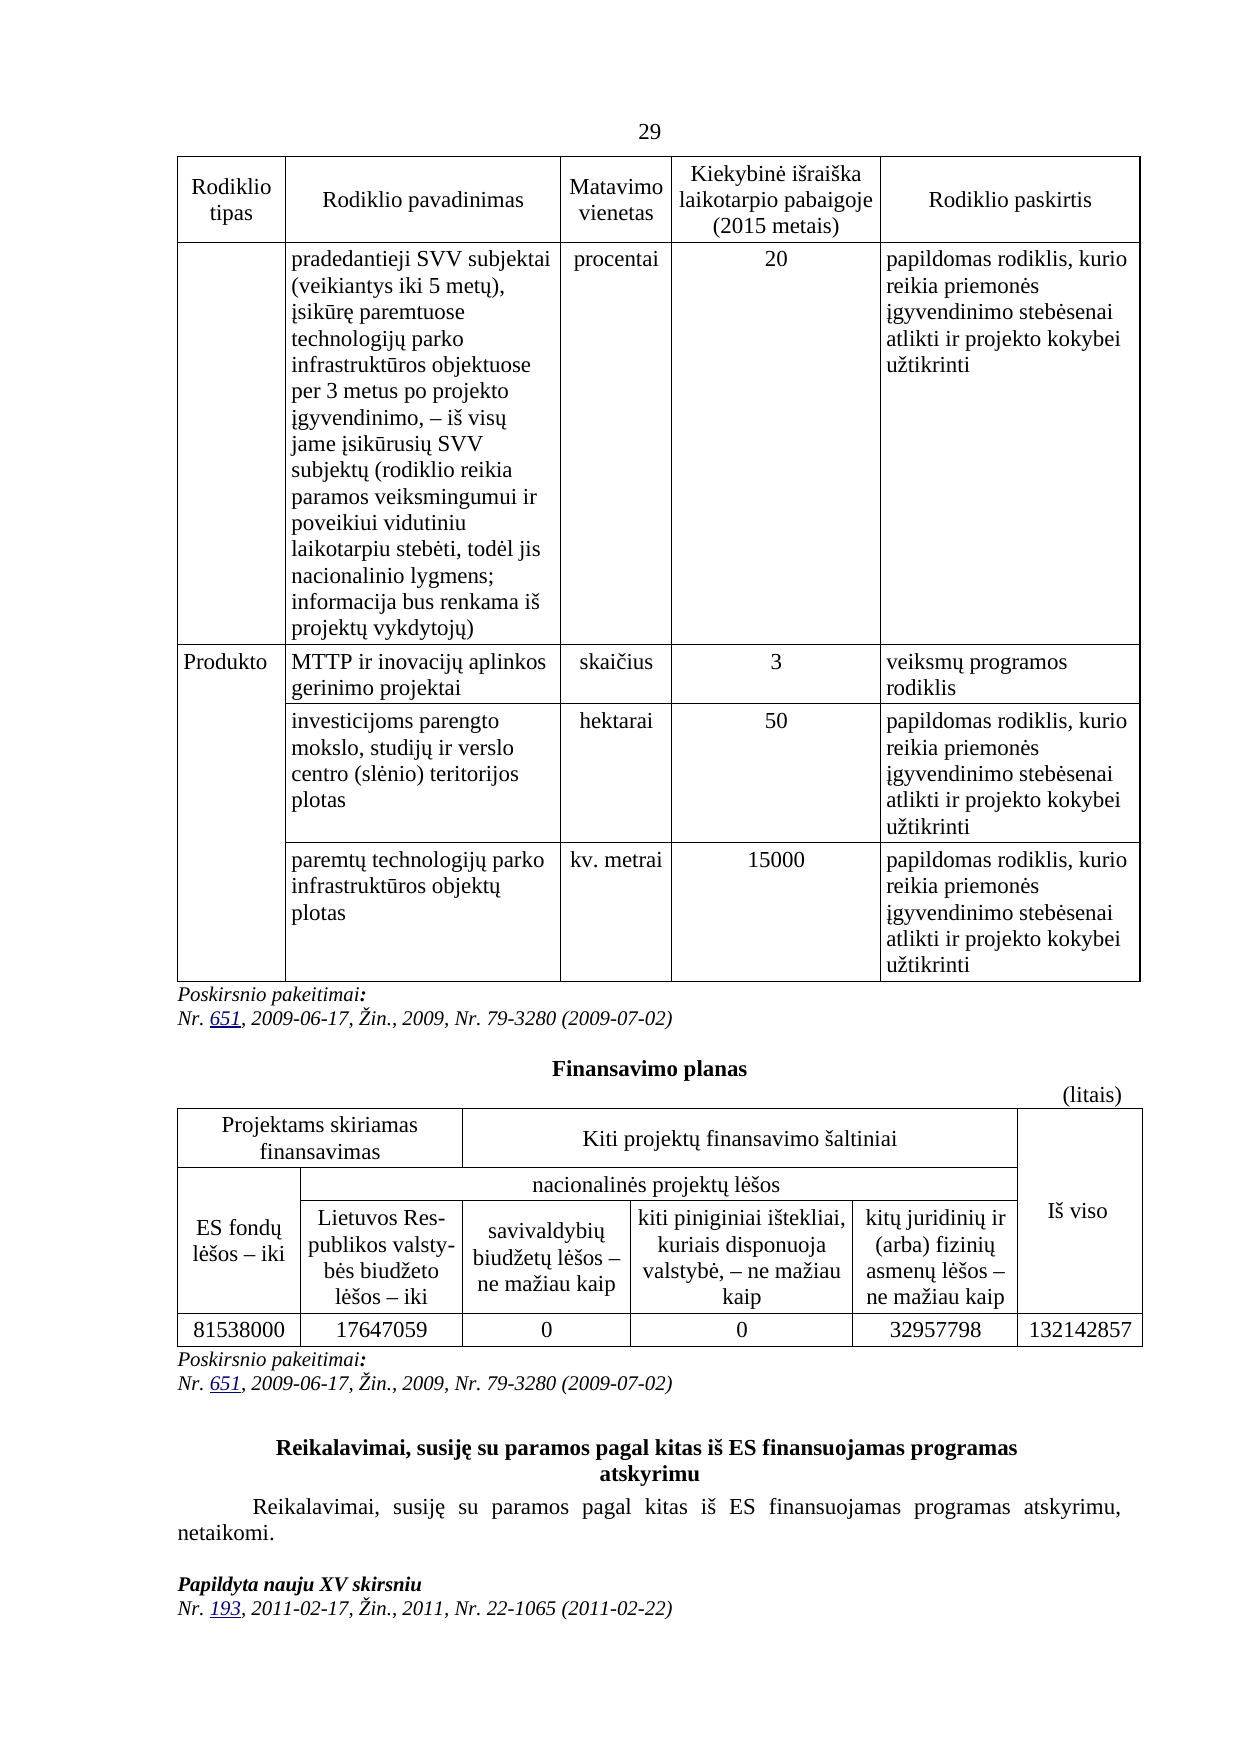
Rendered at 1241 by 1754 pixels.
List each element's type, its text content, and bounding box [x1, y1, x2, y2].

text Finansavimo planas [177, 1055, 1122, 1081]
table_cell Produkto [178, 645, 285, 981]
table_cell skaičius [561, 645, 671, 703]
table_cell ES fondų lėšos – iki [178, 1168, 300, 1313]
table_cell 81538000 [178, 1314, 300, 1346]
table_cell paremtų technologijų parko infrastruktūros objektų plotas [286, 843, 560, 981]
table_cell MTTP ir inovacijų aplinkos gerinimo projektai [286, 645, 560, 703]
table_cell 0 [463, 1314, 630, 1346]
table_cell 20 [672, 243, 880, 644]
table_cell 0 [631, 1314, 852, 1346]
table_cell 3 [672, 645, 880, 703]
text Nr. 651, 2009-06-17, Žin., 2009, Nr. 79-3280 (2009-07-02) [177, 1371, 1122, 1395]
table_header Rodiklio paskirtis [881, 157, 1139, 242]
table_header Matavimo vienetas [561, 157, 671, 242]
table_cell 15000 [672, 843, 880, 981]
table_cell 132142857 [1018, 1314, 1142, 1346]
table_header Rodiklio pavadinimas [286, 157, 560, 242]
table_cell 17647059 [301, 1314, 462, 1346]
text Reikalavimai, susiję su paramos pagal kitas iš ES finansuojamas programas atskyrimu, netaikomi. [177, 1493, 1122, 1546]
table_cell nacionalinės projektų lėšos [301, 1168, 1017, 1200]
table_cell procentai [561, 243, 671, 644]
table_cell papildomas rodiklis, kurio reikia priemonės įgyvendinimo stebėsenai atlikti ir projekto kokybei užtikrinti [881, 843, 1139, 981]
table_cell [178, 243, 285, 644]
table_header Rodiklio tipas [178, 157, 285, 242]
table_cell Lietuvos Res­publikos valsty­bės biudžeto lėšos – iki [301, 1201, 462, 1313]
text Reikalavimai, susiję su paramos pagal kitas iš ES finansuojamas programas atskyrimu [177, 1407, 1122, 1487]
table_header Projektams skiriamas finansavimas [178, 1109, 462, 1167]
text (litais) [177, 1081, 1122, 1107]
table_cell savivaldybių biudžetų lėšos – ne mažiau kaip [463, 1201, 630, 1313]
table_cell hektarai [561, 704, 671, 842]
subtitle Poskirsnio pakeitimai: [177, 1347, 1122, 1371]
table_cell veiksmų programos rodiklis [881, 645, 1139, 703]
table_cell papildomas rodiklis, kurio reikia priemonės įgyvendinimo stebėsenai atlikti ir projekto kokybei užtikrinti [881, 243, 1139, 644]
table_cell papildomas rodiklis, kurio reikia priemonės įgyvendinimo stebėsenai atlikti ir projekto kokybei užtikrinti [881, 704, 1139, 842]
text Papildyta nauju XV skirsniu [177, 1572, 1122, 1596]
table_cell kitų juridinių ir (arba) fizinių asmenų lėšos – ne mažiau kaip [853, 1201, 1017, 1313]
table_cell pradedantieji SVV subjektai (veikiantys iki 5 metų), įsikūrę paremtuose technologijų parko infrastruktūros objektuose per 3 metus po projekto įgyvendinimo, – iš visų jame įsikūrusių SVV subjektų (rodiklio reikia paramos veiksmingumui ir poveikiui vidutiniu laikotarpiu stebėti, todėl jis nacionalinio lygmens; informacija bus renkama iš projektų vykdytojų) [286, 243, 560, 644]
table_cell 32957798 [853, 1314, 1017, 1346]
subtitle Poskirsnio pakeitimai: [177, 982, 1122, 1006]
table_header Kiti projektų finansavimo šaltiniai [463, 1109, 1017, 1167]
table_header Kiekybinė išraiška laikotarpio pabaigoje (2015 metais) [672, 157, 880, 242]
table_cell kv. metrai [561, 843, 671, 981]
table_cell kiti piniginiai ištekliai, kuriais disponuoja valstybė, – ne mažiau kaip [631, 1201, 852, 1313]
table_header Iš viso [1018, 1109, 1142, 1313]
table_cell investicijoms parengto mokslo, studijų ir verslo centro (slėnio) teritorijos plotas [286, 704, 560, 842]
text Nr. 651, 2009-06-17, Žin., 2009, Nr. 79-3280 (2009-07-02) [177, 1006, 1122, 1030]
table_cell 50 [672, 704, 880, 842]
text Nr. 193, 2011-02-17, Žin., 2011, Nr. 22-1065 (2011-02-22) [177, 1596, 1122, 1620]
